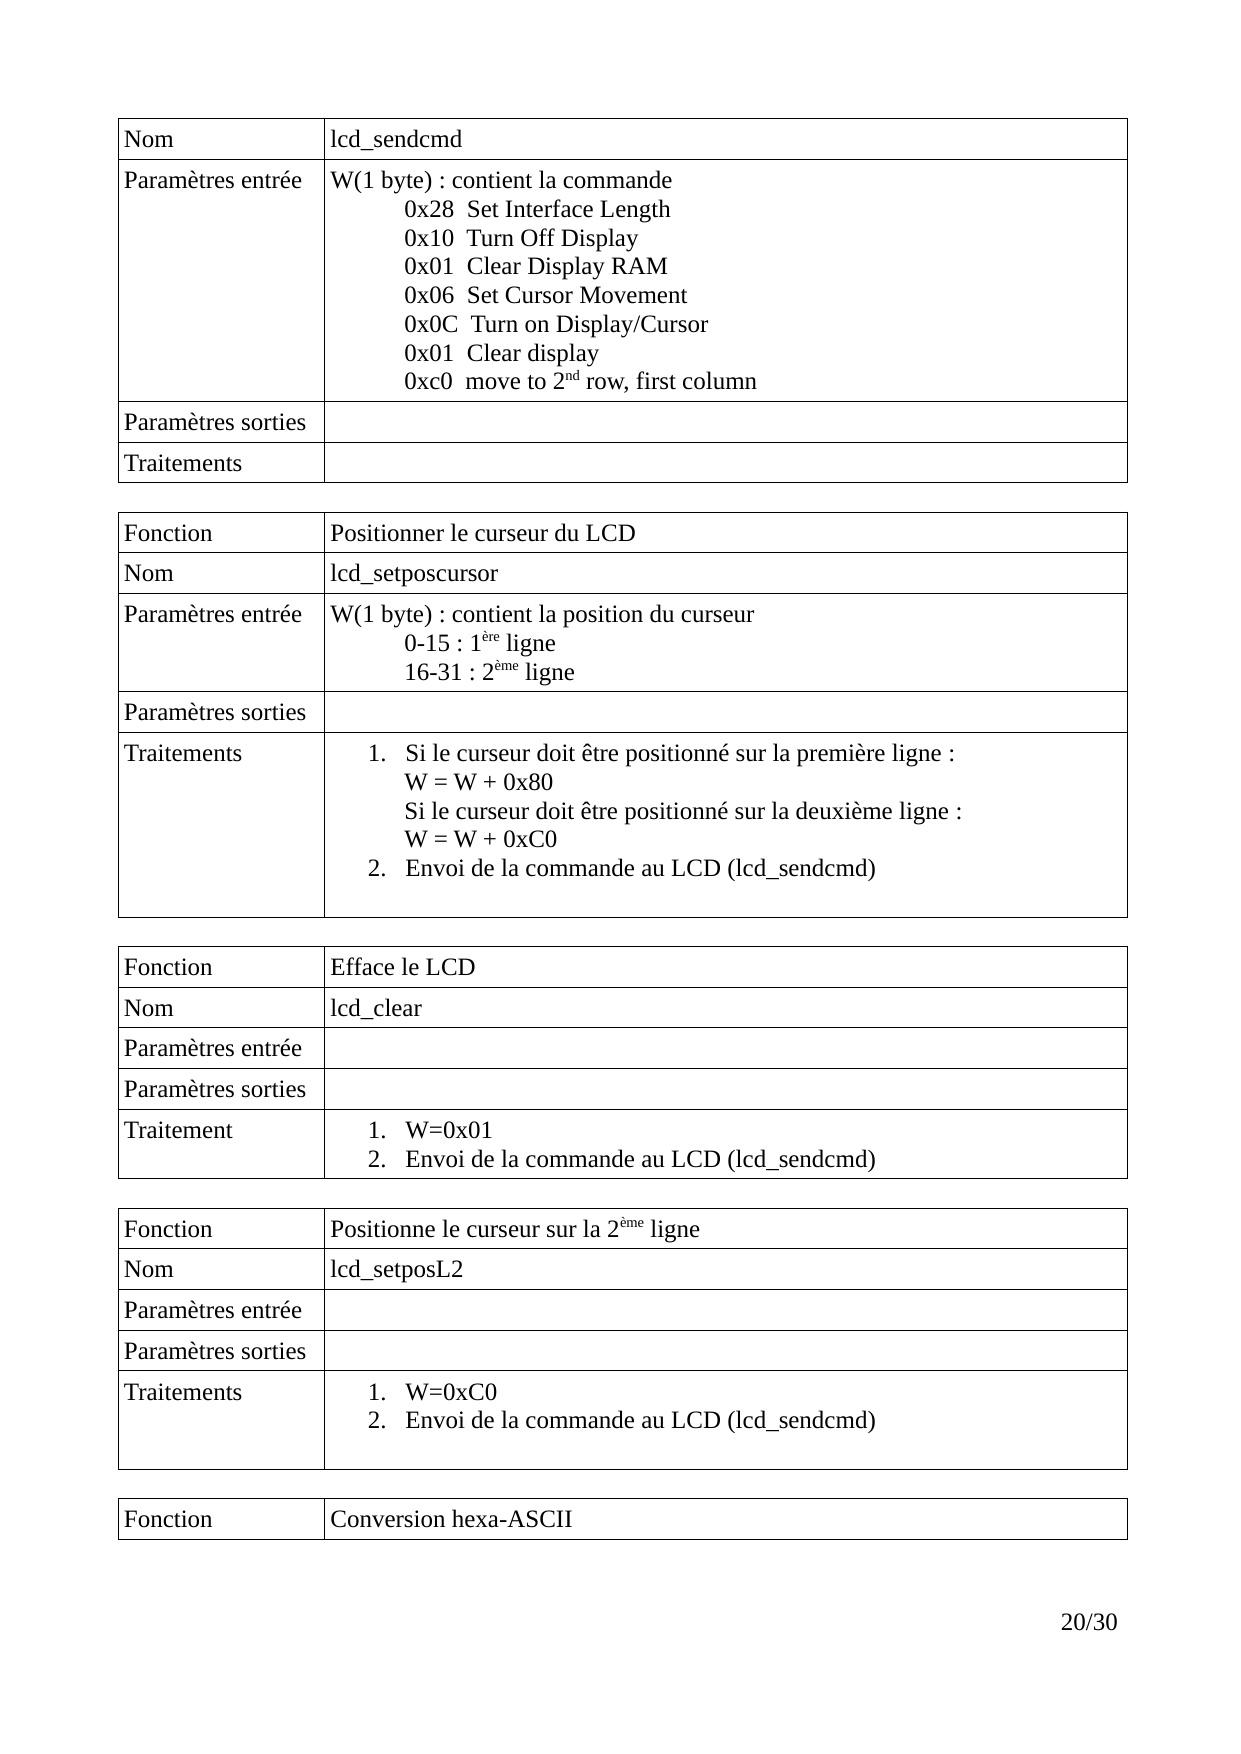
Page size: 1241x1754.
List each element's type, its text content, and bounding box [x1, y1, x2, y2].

table_cell [325, 1331, 1127, 1370]
table_cell Traitement [119, 1110, 324, 1178]
table_cell lcd_setposL2 [325, 1249, 1127, 1289]
table_cell Traitements [119, 443, 324, 482]
table_header Fonction [119, 1209, 324, 1248]
table_cell Nom [119, 553, 324, 593]
table_cell Si le curseur doit être positionné sur la première ligne : W = W + 0x80 Si le curseur doit être positionné sur la deuxième ligne : W = W + 0xC0 Envoi de la commande au LCD (lcd_sendcmd) [325, 733, 1127, 916]
table_cell [325, 1069, 1127, 1109]
table_cell Paramètres entrée [119, 1290, 324, 1329]
table_cell lcd_clear [325, 988, 1127, 1027]
table_cell lcd_sendcmd [325, 119, 1127, 159]
table_cell W(1 byte) : contient la commande 0x28 Set Interface Length 0x10 Turn Off Display 0x01 Clear Display RAM 0x06 Set Cursor Movement 0x0C Turn on Display/Cursor 0x01 Clear display 0xc0 move to 2nd row, first column [325, 160, 1127, 401]
table_cell Paramètres sorties [119, 402, 324, 442]
table_cell Paramètres sorties [119, 692, 324, 732]
table_cell Nom [119, 988, 324, 1027]
table_cell Paramètres entrée [119, 594, 324, 691]
table_cell lcd_setposcursor [325, 553, 1127, 593]
table_header Positionner le curseur du LCD [325, 513, 1127, 552]
table_header Fonction [119, 1499, 324, 1538]
table_cell [325, 402, 1127, 442]
table_cell Traitements [119, 1371, 324, 1468]
table_cell [325, 1028, 1127, 1068]
table_cell W=0xC0 Envoi de la commande au LCD (lcd_sendcmd) [325, 1371, 1127, 1468]
table_cell [325, 692, 1127, 732]
table_cell Traitements [119, 733, 324, 916]
table_cell Nom [119, 1249, 324, 1289]
table_cell [325, 1290, 1127, 1329]
table_cell W=0x01 Envoi de la commande au LCD (lcd_sendcmd) [325, 1110, 1127, 1178]
table_cell Paramètres entrée [119, 1028, 324, 1068]
table_header Positionne le curseur sur la 2ème ligne [325, 1209, 1127, 1248]
table_cell Nom [119, 119, 324, 159]
table_cell Paramètres sorties [119, 1069, 324, 1109]
table_header Efface le LCD [325, 947, 1127, 986]
table_header Conversion hexa-ASCII [325, 1499, 1127, 1538]
table_header Fonction [119, 947, 324, 986]
table_cell Paramètres sorties [119, 1331, 324, 1370]
table_cell Paramètres entrée [119, 160, 324, 401]
table_cell W(1 byte) : contient la position du curseur 0-15 : 1ère ligne 16-31 : 2ème ligne [325, 594, 1127, 691]
table_header Fonction [119, 513, 324, 552]
table_cell [325, 443, 1127, 482]
